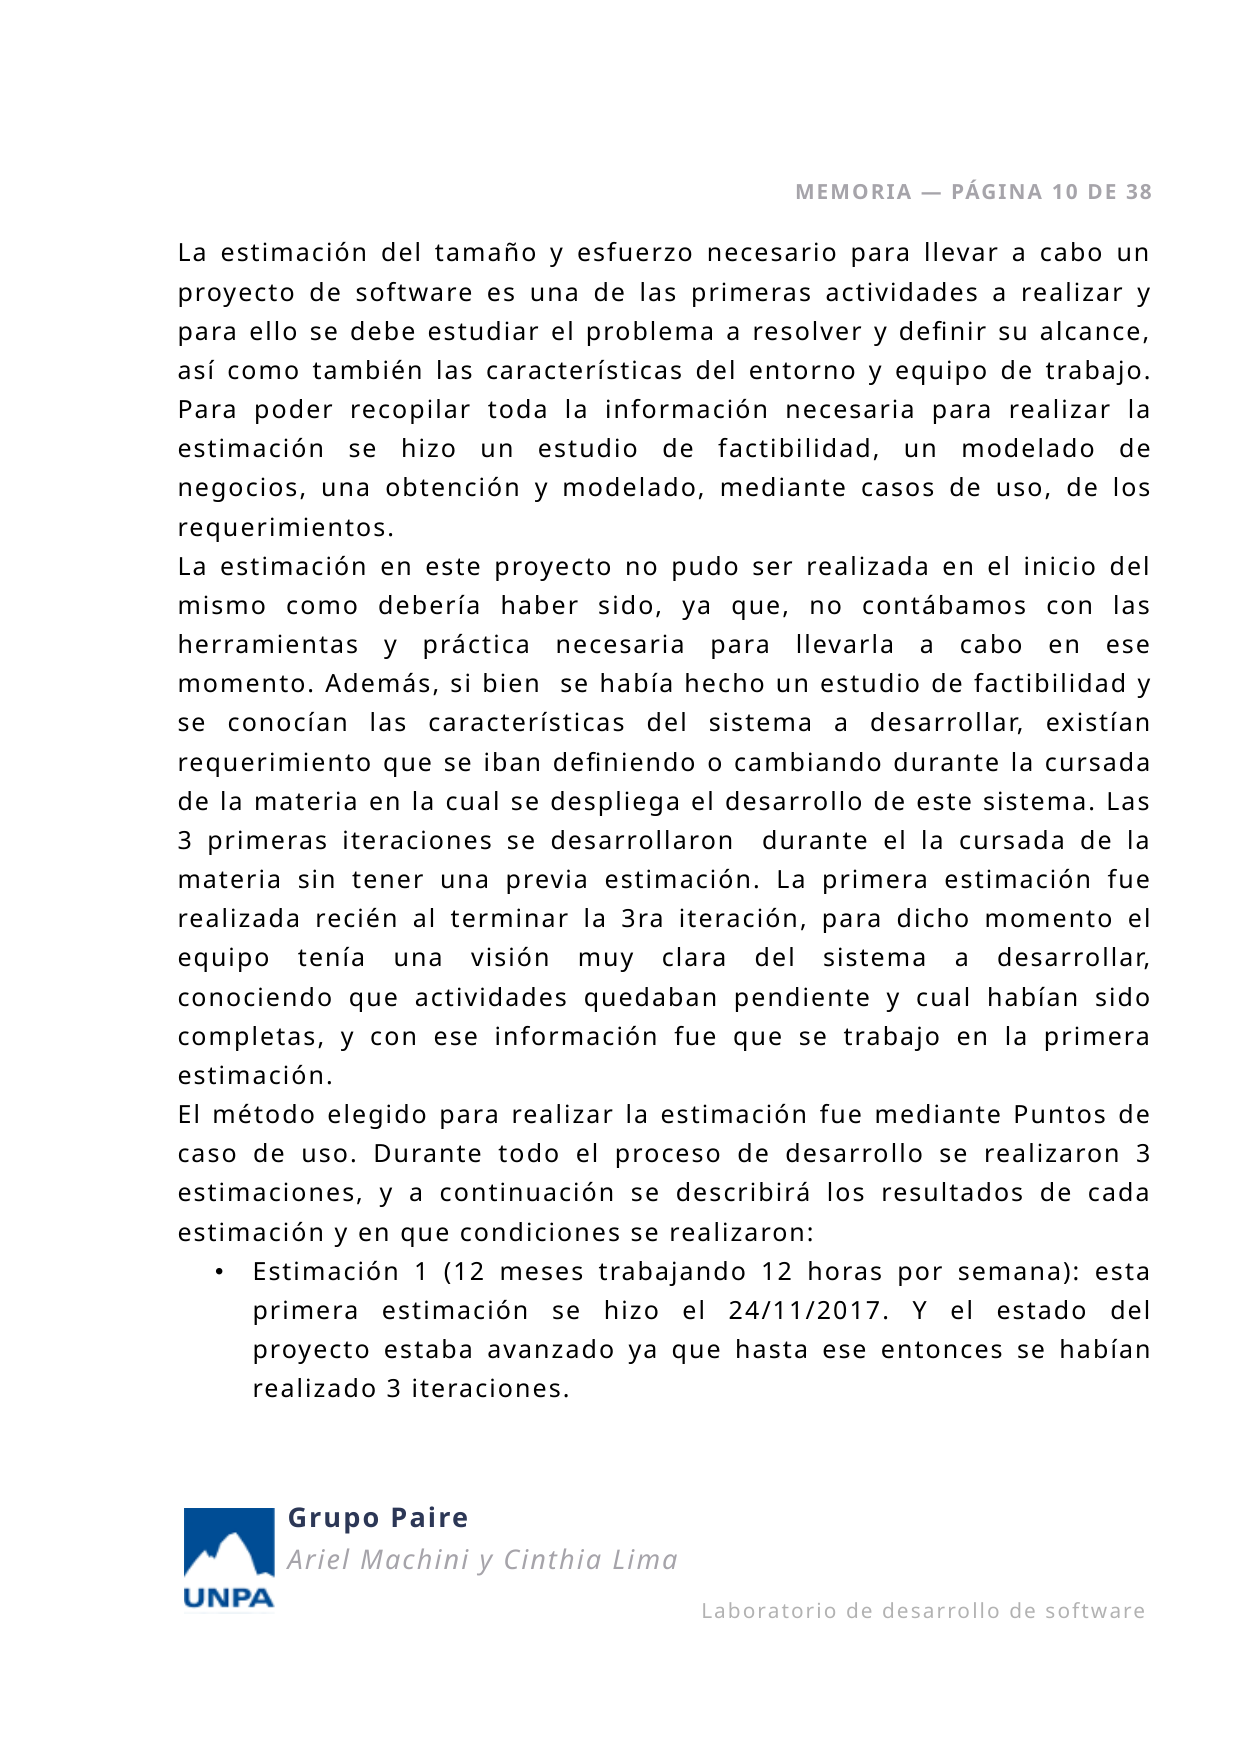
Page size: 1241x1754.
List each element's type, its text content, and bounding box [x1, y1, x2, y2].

text El método elegido para realizar la estimación fue mediante Puntos de caso de uso. Durante todo el proceso de desarrollo se realizaron 3 estimaciones, y a continuación se describirá los resultados de cada estimación y en que condiciones se realizaron: [177, 1097, 1152, 1248]
picture [184, 1508, 275, 1614]
text La estimación del tamaño y esfuerzo necesario para llevar a cabo un proyecto de software es una de las primeras actividades a realizar y para ello se debe estudiar el problema a resolver y definir su alcance, así como también las características del entorno y equipo de trabajo. Para poder recopilar toda la información necesaria para realizar la estimación se hizo un estudio de factibilidad, un modelado de negocios, una obtención y modelado, mediante casos de uso, de los requerimientos. [177, 235, 1152, 543]
list Estimación 1 (12 meses trabajando 12 horas por semana): esta primera estimación se hizo el 24/11/2017. Y el estado del proyecto estaba avanzado ya que hasta ese entonces se habían realizado 3 iteraciones. [215, 1253, 1152, 1405]
text La estimación en este proyecto no pudo ser realizada en el inicio del mismo como debería haber sido, ya que, no contábamos con las herramientas y práctica necesaria para llevarla a cabo en ese momento. Además, si bien se había hecho un estudio de factibilidad y se conocían las características del sistema a desarrollar, existían requerimiento que se iban definiendo o cambiando durante la cursada de la materia en la cual se despliega el desarrollo de este sistema. Las 3 primeras iteraciones se desarrollaron durante el la cursada de la materia sin tener una previa estimación. La primera estimación fue realizada recién al terminar la 3ra iteración, para dicho momento el equipo tenía una visión muy clara del sistema a desarrollar, conociendo que actividades quedaban pendiente y cual habían sido completas, y con ese información fue que se trabajo en la primera estimación. [177, 548, 1152, 1092]
